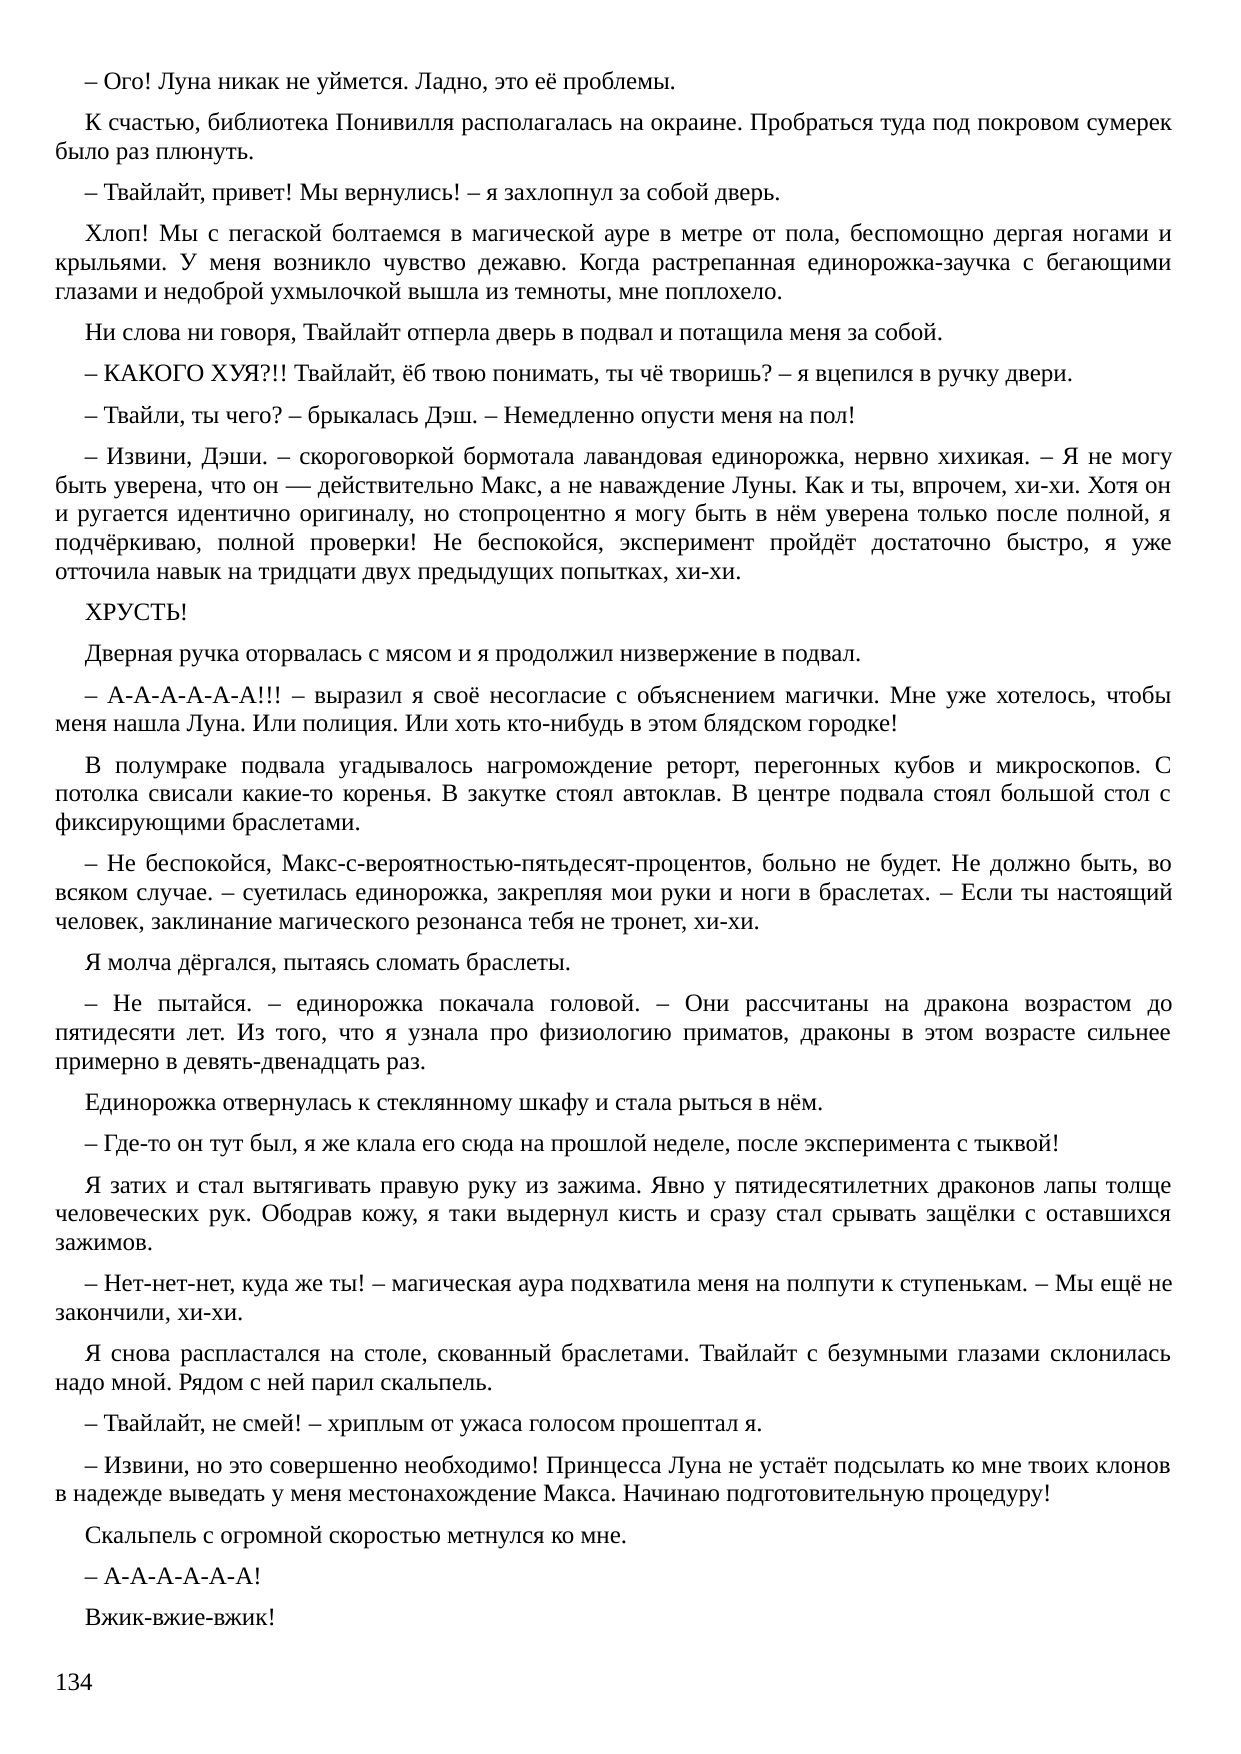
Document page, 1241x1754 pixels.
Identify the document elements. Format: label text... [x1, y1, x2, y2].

text Вжик-вжие-вжик! [55, 1602, 1173, 1631]
text В полумраке подвала угадывалось нагромождение реторт, перегонных кубов и микроскопов. С потолка свисали какие-то коренья. В закутке стоял автоклав. В центре подвала стоял большой стол с фиксирующими браслетами. [55, 750, 1173, 836]
text Дверная ручка оторвалась с мясом и я продолжил низвержение в подвал. [55, 638, 1173, 667]
text К счастью, библиотека Понивилля располагалась на окраине. Пробраться туда под покровом сумерек было раз плюнуть. [55, 107, 1173, 165]
text – Ого! Луна никак не уймется. Ладно, это её проблемы. [55, 66, 1173, 95]
text – Извини, но это совершенно необходимо! Принцесса Луна не устаёт подсылать ко мне твоих клонов в надежде выведать у меня местонахождение Макса. Начинаю подготовительную процедуру! [55, 1450, 1173, 1507]
text Я затих и стал вытягивать правую руку из зажима. Явно у пятидесятилетних драконов лапы толще человеческих рук. Ободрав кожу, я таки выдернул кисть и сразу стал срывать защёлки с оставшихся зажимов. [55, 1170, 1173, 1256]
text – Твайли, ты чего? – брыкалась Дэш. – Немедленно опусти меня на пол! [55, 400, 1173, 428]
text – Не пытайся. – единорожка покачала головой. – Они рассчитаны на дракона возрастом до пятидесяти лет. Из того, что я узнала про физиологию приматов, драконы в этом возрасте сильнее примерно в девять-двенадцать раз. [55, 988, 1173, 1075]
text Я молча дёргался, пытаясь сломать браслеты. [55, 947, 1173, 976]
text ХРУСТЬ! [55, 597, 1173, 626]
text Скальпель с огромной скоростью метнулся ко мне. [55, 1520, 1173, 1548]
text – Твайлайт, не смей! – хриплым от ужаса голосом прошептал я. [55, 1408, 1173, 1437]
text – Не беспокойся, Макс-с-вероятностью-пятьдесят-процентов, больно не будет. Не должно быть, во всяком случае. – суетилась единорожка, закрепляя мои руки и ноги в браслетах. – Если ты настоящий человек, заклинание магического резонанса тебя не тронет, хи-хи. [55, 848, 1173, 935]
text Единорожка отвернулась к стеклянному шкафу и стала рыться в нём. [55, 1087, 1173, 1116]
text – Где-то он тут был, я же клала его сюда на прошлой неделе, после эксперимента с тыквой! [55, 1128, 1173, 1157]
text – Нет-нет-нет, куда же ты! – магическая аура подхватила меня на полпути к ступенькам. – Мы ещё не закончили, хи-хи. [55, 1268, 1173, 1326]
text – Извини, Дэши. – скороговоркой бормотала лавандовая единорожка, нервно хихикая. – Я не могу быть уверена, что он — действительно Макс, а не наваждение Луны. Как и ты, впрочем, хи-хи. Хотя он и ругается идентично оригиналу, но стопроцентно я могу быть в нём уверена только после полной, я подчёркиваю, полной проверки! Не беспокойся, эксперимент пройдёт достаточно быстро, я уже отточила навык на тридцати двух предыдущих попытках, хи-хи. [55, 441, 1173, 585]
text Я снова распластался на столе, скованный браслетами. Твайлайт с безумными глазами склонилась надо мной. Рядом с ней парил скальпель. [55, 1338, 1173, 1396]
text – КАКОГО ХУЯ?!! Твайлайт, ёб твою понимать, ты чё творишь? – я вцепился в ручку двери. [55, 358, 1173, 387]
text – Твайлайт, привет! Мы вернулись! – я захлопнул за собой дверь. [55, 177, 1173, 206]
text – А-А-А-А-А-А!!! – выразил я своё несогласие с объяснением магички. Мне уже хотелось, чтобы меня нашла Луна. Или полиция. Или хоть кто-нибудь в этом блядском городке! [55, 680, 1173, 737]
text Ни слова ни говоря, Твайлайт отперла дверь в подвал и потащила меня за собой. [55, 317, 1173, 346]
text Хлоп! Мы с пегаской болтаемся в магической ауре в метре от пола, беспомощно дергая ногами и крыльями. У меня возникло чувство дежавю. Когда растрепанная единорожка-заучка с бегающими глазами и недоброй ухмылочкой вышла из темноты, мне поплохело. [55, 218, 1173, 305]
text – А-А-А-А-А-А! [55, 1561, 1173, 1590]
